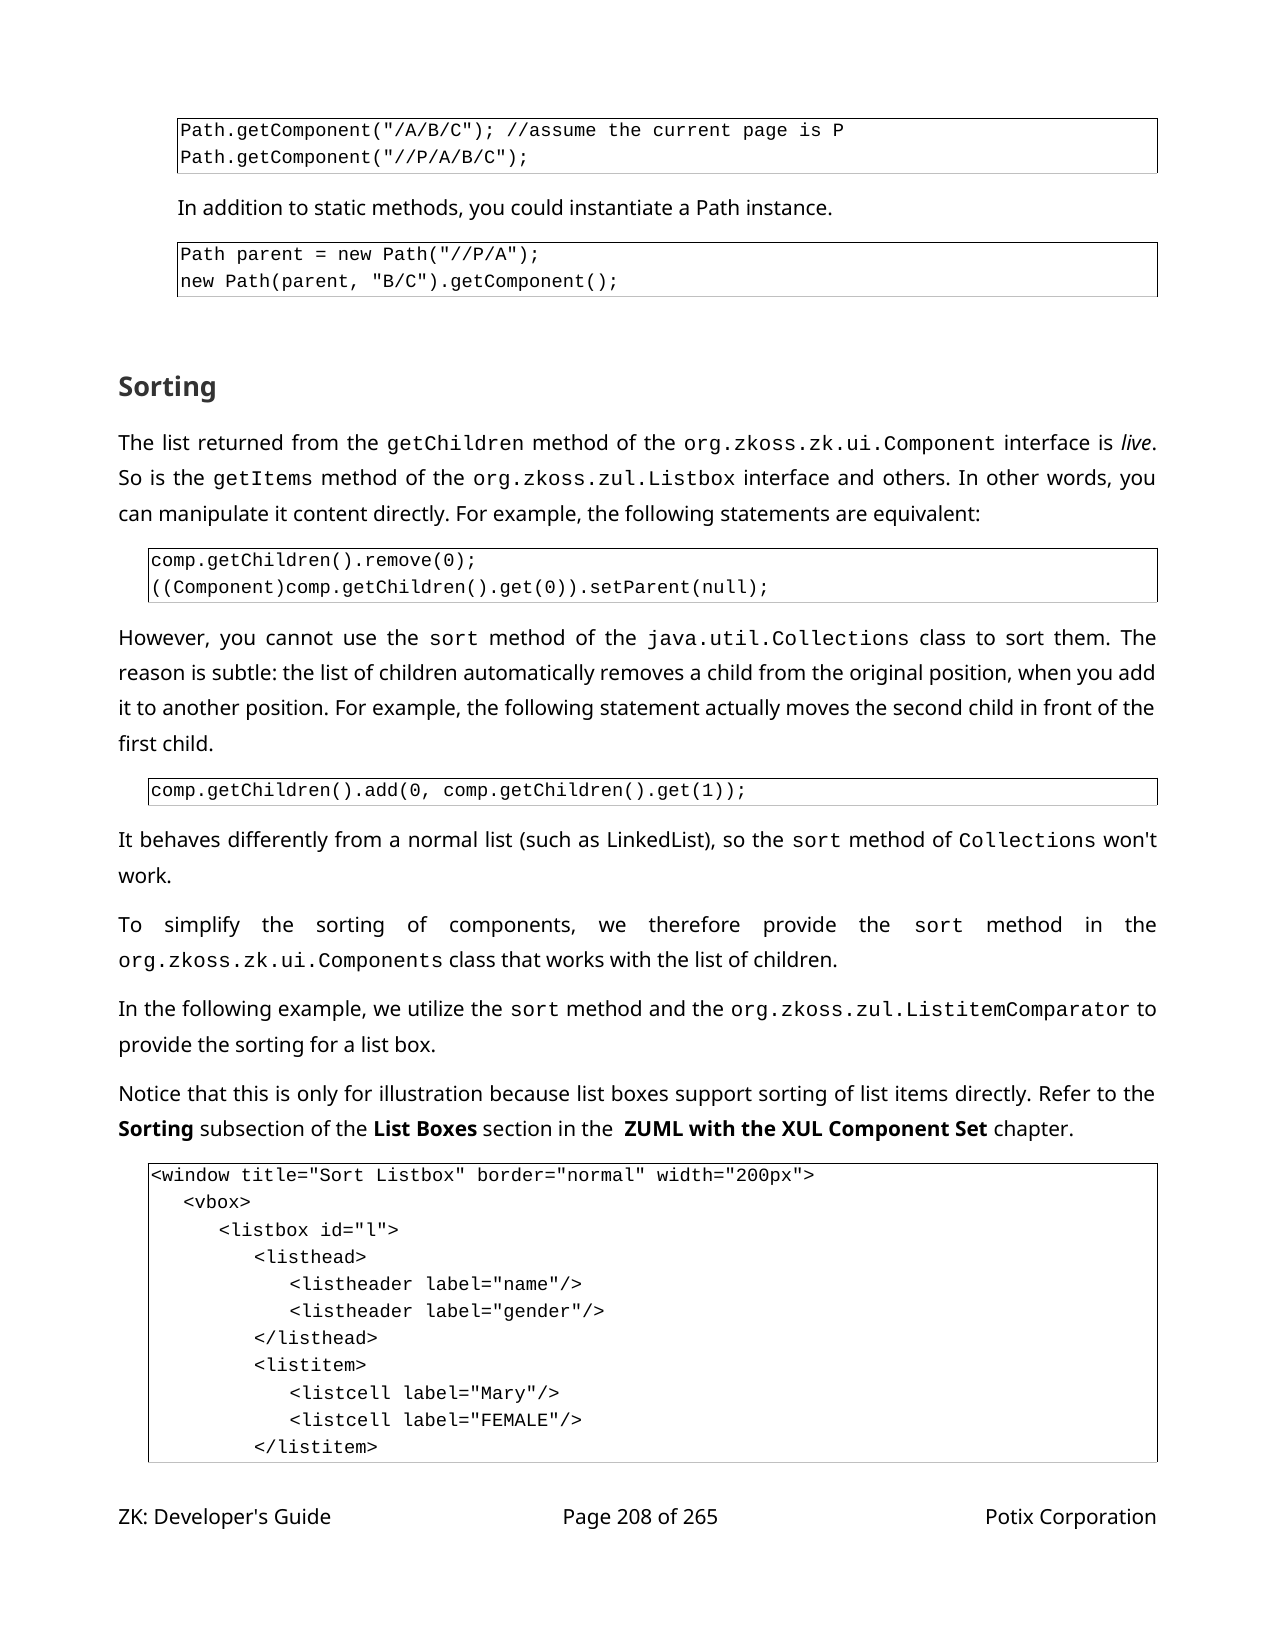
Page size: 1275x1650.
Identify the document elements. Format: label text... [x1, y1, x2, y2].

text In the following example, we utilize the sort method and the org.zkoss.zul.ListitemComparator to provide the sorting for a list box. [118, 994, 1157, 1058]
text To simplify the sorting of components, we therefore provide the sort method in the org.zkoss.zk.ui.Components class that works with the list of children. [118, 910, 1157, 974]
text <listcell label="FEMALE"/> [149, 1408, 1157, 1432]
text However, you cannot use the sort method of the java.util.Collections class to sort them. The reason is subtle: the list of children automatically removes a child from the original position, when you add it to another position. For example, the following statement actually moves the second child in front of the first child. [118, 623, 1157, 757]
text Path.getComponent("/A/B/C"); //assume the current page is P [178, 119, 1157, 142]
text comp.getChildren().add(0, comp.getChildren().get(1)); [149, 779, 1157, 805]
text new Path(parent, "B/C").getComponent(); [178, 269, 1157, 296]
text <listbox id="l"> [149, 1217, 1157, 1242]
text In addition to static methods, you could instantiate a Path instance. [177, 193, 1157, 221]
text </listitem> [149, 1435, 1157, 1462]
text Notice that this is only for illustration because list boxes support sorting of list items directly. Refer to the Sorting subsection of the List Boxes section in the ZUML with the XUL Component Set chapter. [118, 1079, 1157, 1142]
text It behaves differently from a normal list (such as LinkedList), so the sort method of Collections won't work. [118, 826, 1157, 889]
text <listhead> [149, 1244, 1157, 1269]
text <vbox> [149, 1190, 1157, 1214]
text Path.getComponent("//P/A/B/C"); [178, 145, 1157, 173]
text <window title="Sort Listbox" border="normal" width="200px"> [149, 1164, 1157, 1187]
text <listheader label="gender"/> [149, 1299, 1157, 1323]
text comp.getChildren().remove(0); [149, 549, 1157, 572]
text ((Component)comp.getChildren().get(0)).setParent(null); [149, 575, 1157, 602]
text Path parent = new Path("//P/A"); [178, 243, 1157, 266]
subtitle Sorting [118, 367, 1157, 404]
text <listitem> [149, 1353, 1157, 1378]
text <listcell label="Mary"/> [149, 1381, 1157, 1405]
text </listhead> [149, 1326, 1157, 1350]
text The list returned from the getChildren method of the org.zkoss.zk.ui.Component interface is live. So is the getItems method of the org.zkoss.zul.Listbox interface and others. In other words, you can manipulate it content directly. For example, the following statements are equivalent: [118, 428, 1157, 527]
text <listheader label="name"/> [149, 1272, 1157, 1296]
